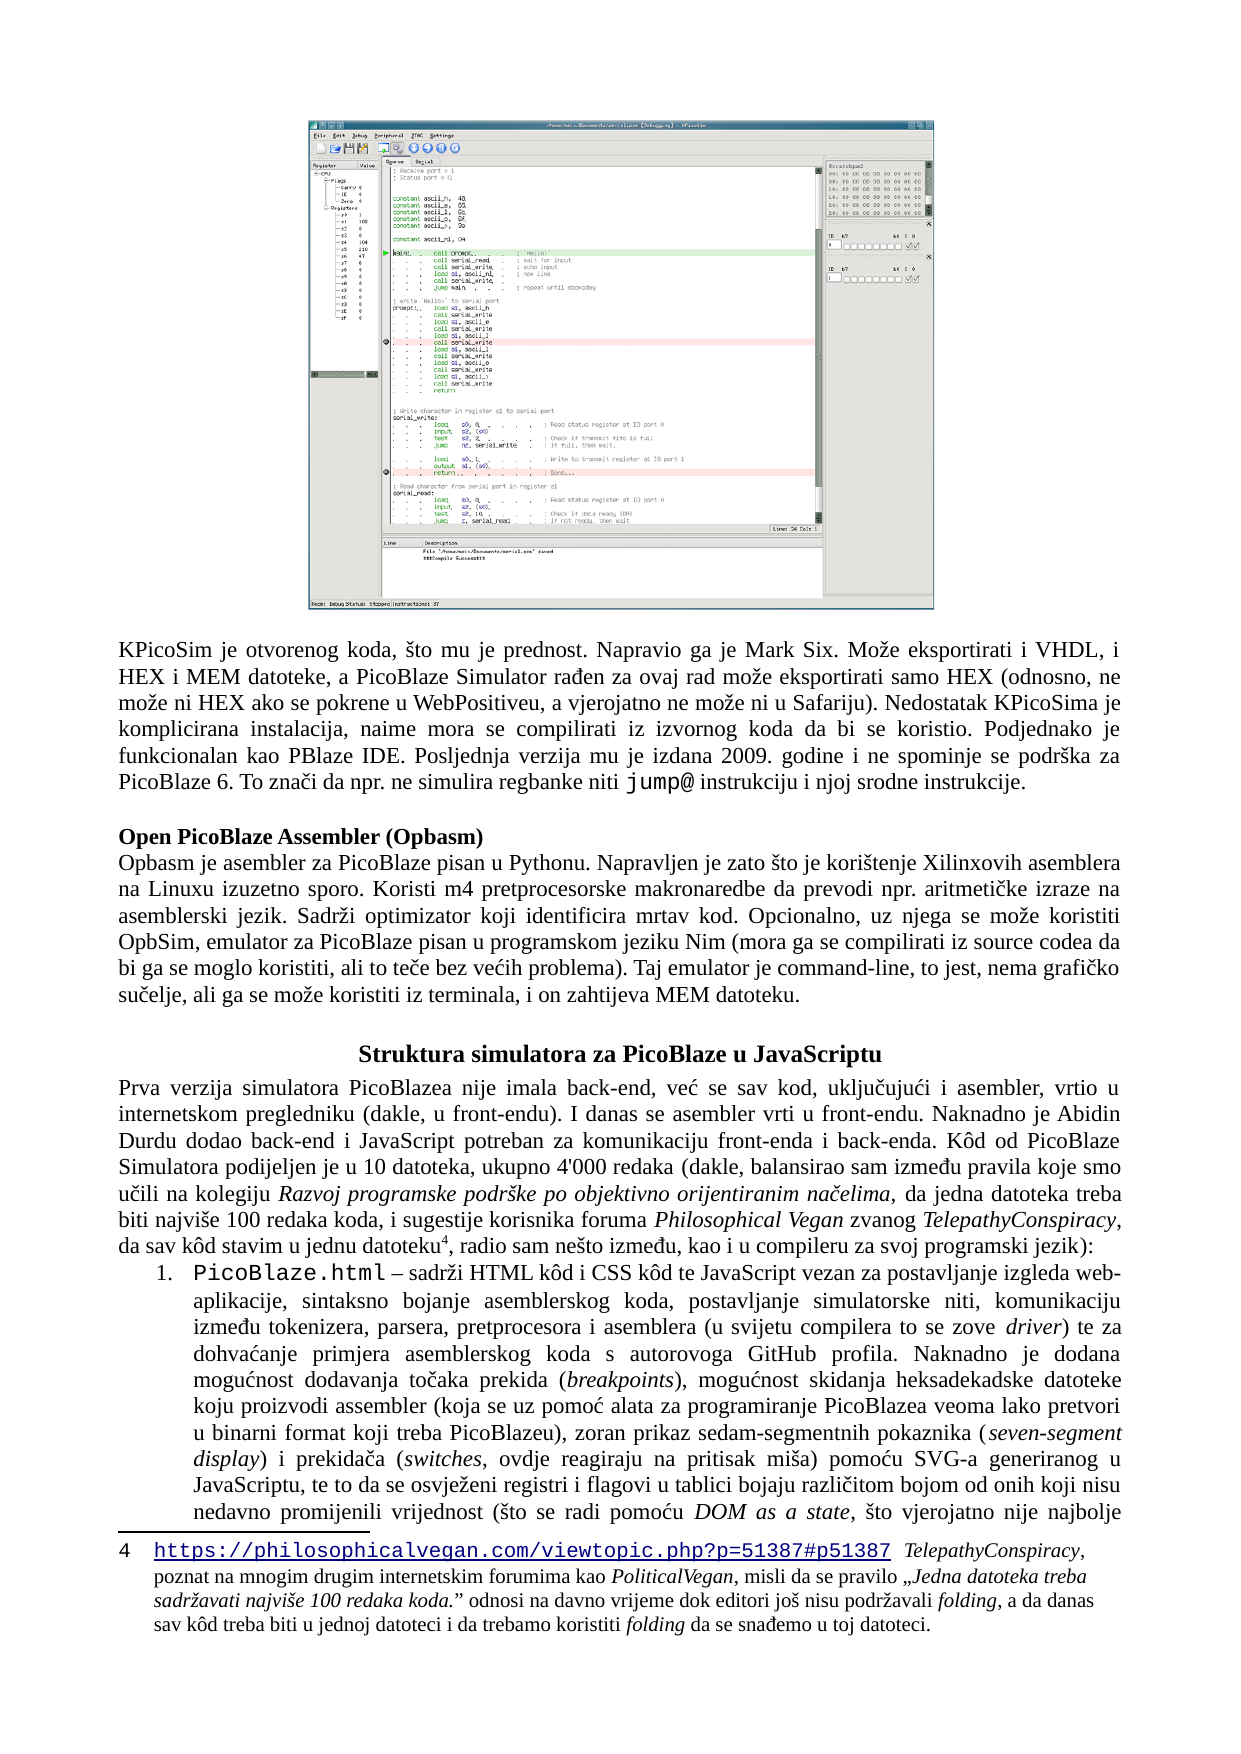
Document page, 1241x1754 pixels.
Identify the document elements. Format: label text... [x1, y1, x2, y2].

picture [306, 118, 935, 610]
list PicoBlaze.html – sadrži HTML kôd i CSS kôd te JavaScript vezan za postavljanje izgleda web-aplikacije, sintaksno bojanje asemblerskog koda, postavljanje simulatorske niti, komunikaciju između tokenizera, parsera, pretprocesora i asemblera (u svijetu compilera to se zove driver) te za dohvaćanje primjera asemblerskog koda s autorovoga GitHub profila. Naknadno je dodana mogućnost dodavanja točaka prekida (breakpoints), mogućnost skidanja heksadekadske datoteke koju proizvodi assembler (koja se uz pomoć alata za programiranje PicoBlazea veoma lako pretvori u binarni format koji treba PicoBlazeu), zoran prikaz sedam-segmentnih pokaznika (seven-segment display) i prekidača (switches, ovdje reagiraju na pritisak miša) pomoću SVG-a generiranog u JavaScriptu, te to da se osvježeni registri i flagovi u tablici bojaju različitom bojom od onih koji nisu nedavno promijenili vrijednost (što se radi pomoću DOM as a state, što vjerojatno nije najbolje [156, 1259, 1122, 1524]
text Prva verzija simulatora PicoBlazea nije imala back-end, već se sav kod, uključujući i asembler, vrtio u internetskom pregledniku (dakle, u front-endu). I danas se asembler vrti u front-endu. Naknadno je Abidin Durdu dodao back-end i JavaScript potreban za komunikaciju front-enda i back-enda. Kôd od PicoBlaze Simulatora podijeljen je u 10 datoteka, ukupno 4'000 redaka (dakle, balansirao sam između pravila koje smo učili na kolegiju Razvoj programske podrške po objektivno orijentiranim načelima, da jedna datoteka treba biti najviše 100 redaka koda, i sugestije korisnika foruma Philosophical Vegan zvanog TelepathyConspiracy, da sav kôd stavim u jednu datoteku, radio sam nešto između, kao i u compileru za svoj programski jezik): [118, 1074, 1122, 1259]
text https://philosophicalvegan.com/viewtopic.php?p=51387#p51387 TelepathyConspiracy, poznat na mnogim drugim internetskim forumima kao PoliticalVegan, misli da se pravilo „Jedna datoteka treba sadržavati najviše 100 redaka koda.” odnosi na davno vrijeme dok editori još nisu podržavali folding, a da danas sav kôd treba biti u jednoj datoteci i da trebamo koristiti folding da se snađemo u toj datoteci. [118, 1538, 1122, 1636]
text Opbasm je asembler za PicoBlaze pisan u Pythonu. Napravljen je zato što je korištenje Xilinxovih asemblera na Linuxu izuzetno sporo. Koristi m4 pretprocesorske makronaredbe da prevodi npr. aritmetičke izraze na asemblerski jezik. Sadrži optimizator koji identificira mrtav kod. Opcionalno, uz njega se može koristiti OpbSim, emulator za PicoBlaze pisan u programskom jeziku Nim (mora ga se compilirati iz source codea da bi ga se moglo koristiti, ali to teče bez većih problema). Taj emulator je command-line, to jest, nema grafičko sučelje, ali ga se može koristiti iz terminala, i on zahtijeva MEM datoteku. [118, 849, 1122, 1007]
text Struktura simulatora za PicoBlaze u JavaScriptu [118, 1039, 1122, 1068]
text KPicoSim je otvorenog koda, što mu je prednost. Napravio ga je Mark Six. Može eksportirati i VHDL, i HEX i MEM datoteke, a PicoBlaze Simulator rađen za ovaj rad može eksportirati samo HEX (odnosno, ne može ni HEX ako se pokrene u WebPositiveu, a vjerojatno ne može ni u Safariju). Nedostatak KPicoSima je komplicirana instalacija, naime mora se compilirati iz izvornog koda da bi se koristio. Podjednako je funkcionalan kao PBlaze IDE. Posljednja verzija mu je izdana 2009. godine i ne spominje se podrška za PicoBlaze 6. To znači da npr. ne simulira regbanke niti jump@ instrukciju i njoj srodne instrukcije. [118, 636, 1122, 796]
text Open PicoBlaze Assembler (Opbasm) [118, 823, 1122, 849]
